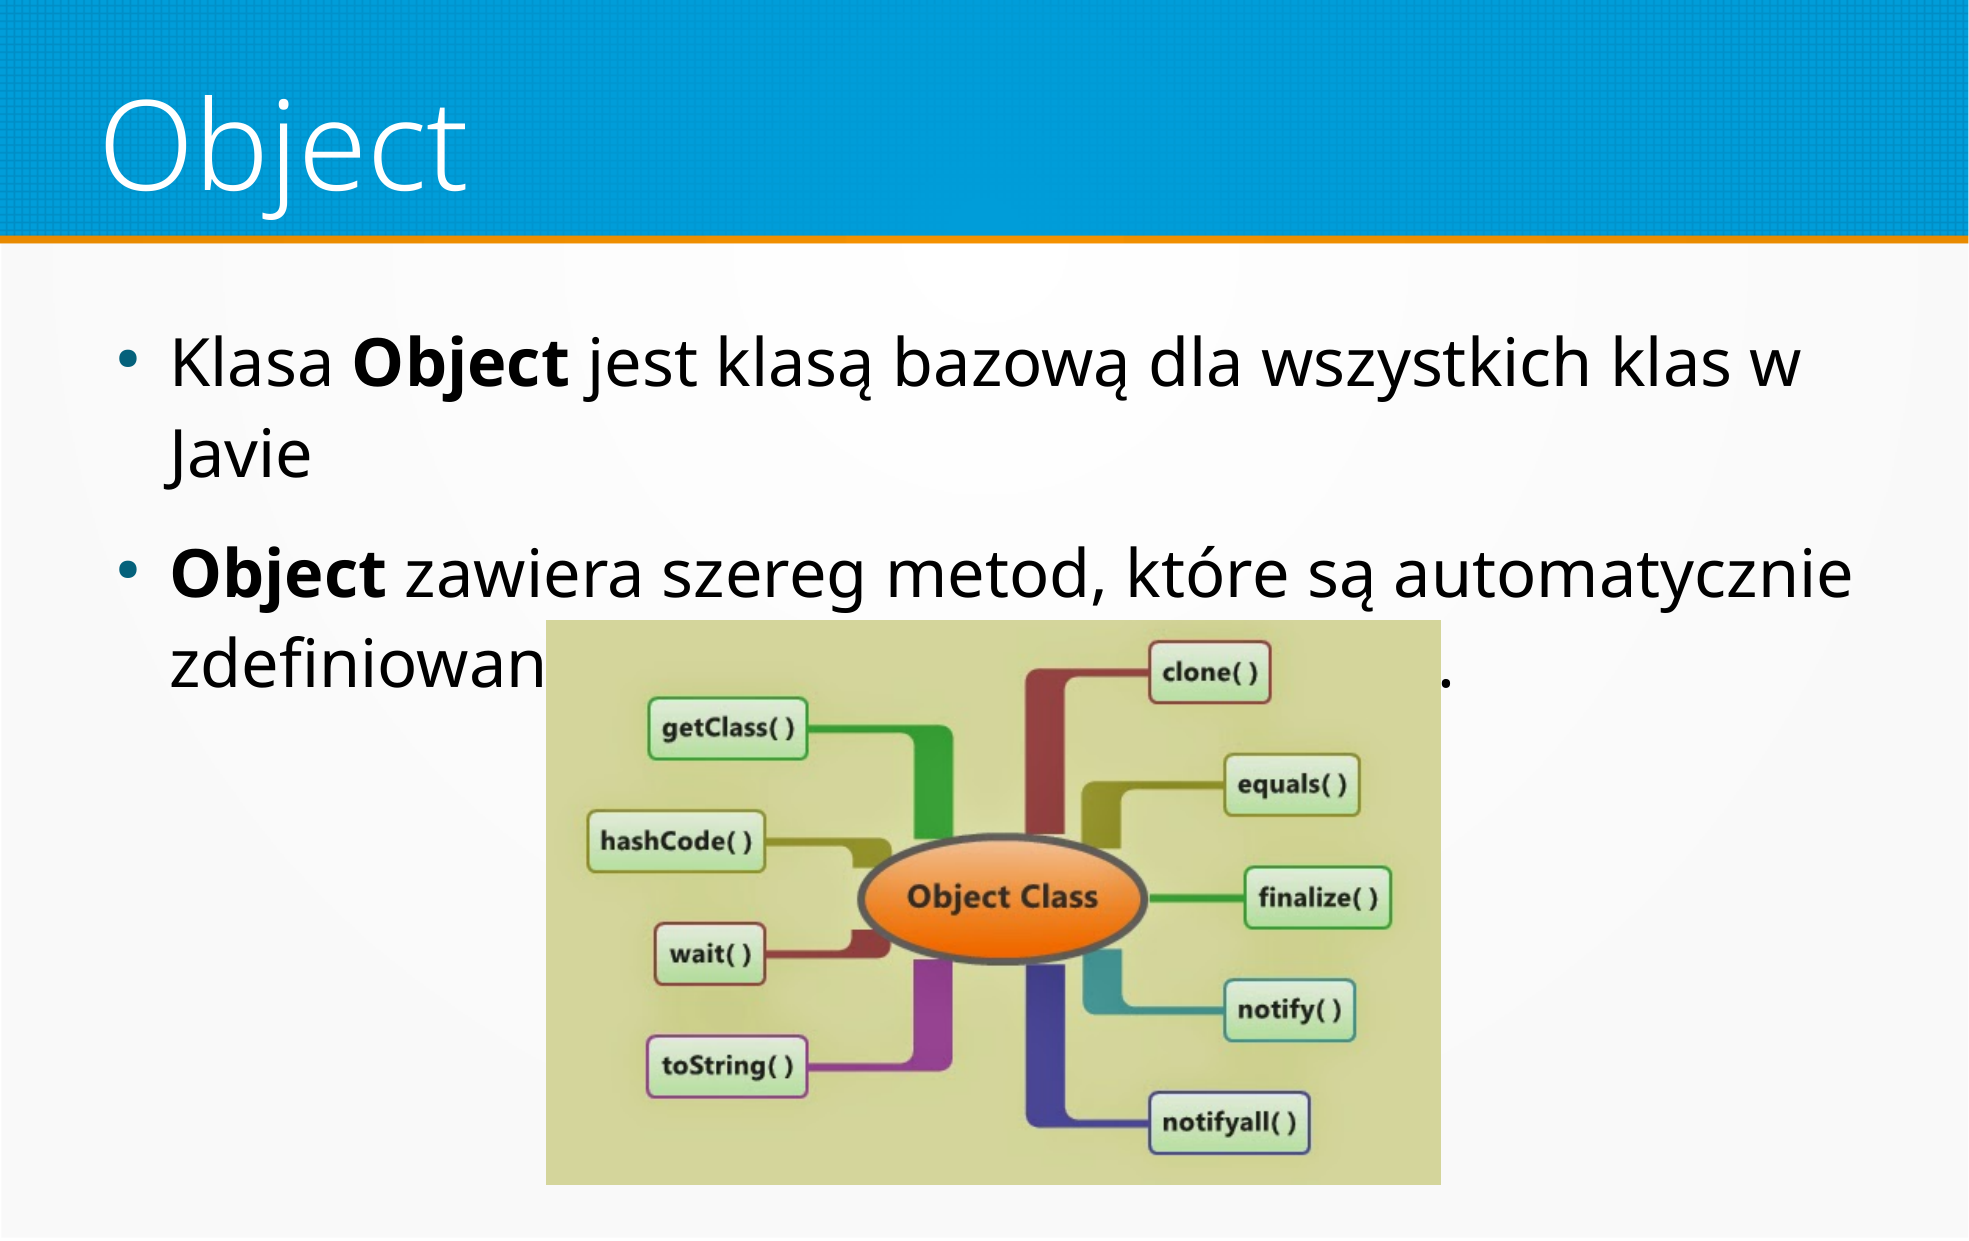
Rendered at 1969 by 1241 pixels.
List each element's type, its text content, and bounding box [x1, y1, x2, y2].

list Klasa Object jest klasą bazową dla wszystkich klas w Javie Object zawiera szereg metod, które są automatycznie zdefiniowane w każdej utworzonej klasie. [98, 315, 1861, 1081]
picture [0, 236, 1969, 1241]
title Object [98, 19, 1870, 227]
